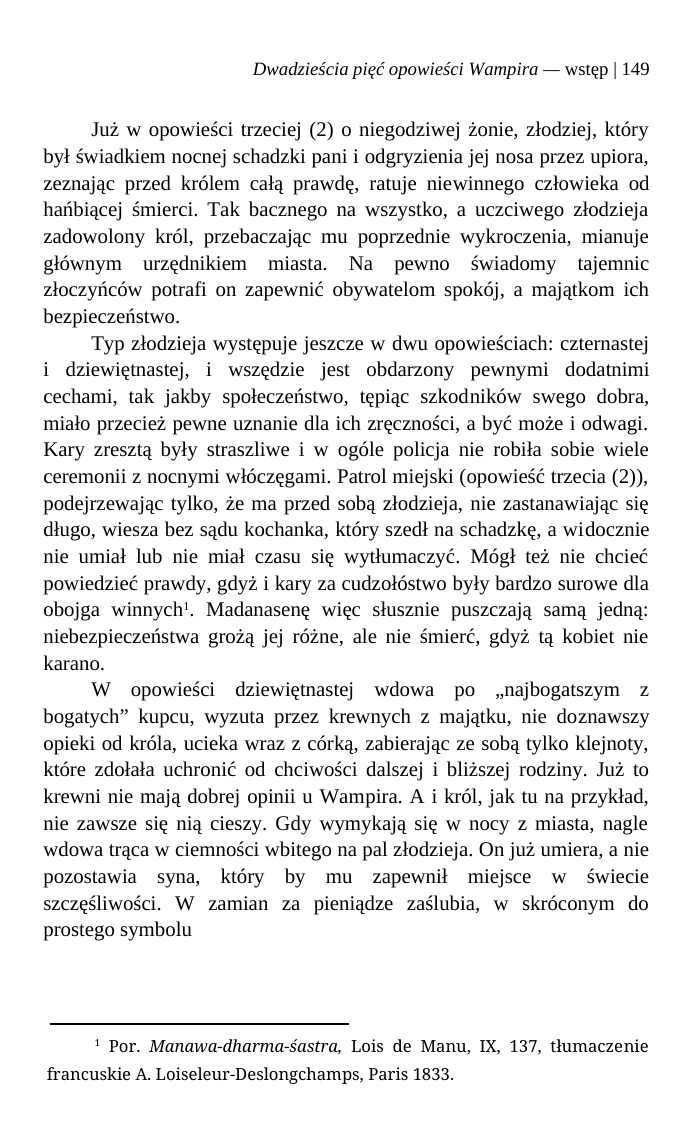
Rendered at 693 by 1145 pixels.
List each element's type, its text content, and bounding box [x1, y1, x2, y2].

text Typ złodzieja występuje jeszcze w dwu opowieściach: czternastej i dziewiętnastej, i wszędzie jest obdarzony pewny­mi dodatnimi cechami, tak jakby społeczeństwo, tępiąc szkod­ników swego dobra, miało przecież pewne uznanie dla ich zręczności, a być może i odwagi. Kary zresztą były straszliwe i w ogóle policja nie robiła sobie wiele ceremonii z nocnymi włóczęgami. Patrol miejski (opowieść trzecia (2)), podejrzewa­jąc tylko, że ma przed sobą złodzieja, nie zastanawiając się dłu­go, wiesza bez sądu kochanka, który szedł na schadzkę, a wi­docznie nie umiał lub nie miał czasu się wytłumaczyć. Mógł też nie chcieć powiedzieć prawdy, gdyż i kary za cudzołóstwo były bardzo surowe dla obojga winnych1. Madanasenę więc słusznie puszczają samą jedną: niebezpieczeństwa grożą jej różne, ale nie śmierć, gdyż tą kobiet nie karano. [43, 331, 649, 674]
text 1 Por. Manawa-dharma-śastra, Lois de Manu, IX, 137, tłumacze­nie francuskie A. Loiseleur-Deslongchamps, Paris 1833. [47, 1034, 648, 1086]
text Dwadzieścia pięć opowieści Wampira — wstęp | 149 [43, 58, 649, 80]
text Już w opowieści trzeciej (2) o niegodziwej żonie, złodziej, który był świadkiem nocnej schadzki pani i odgryzienia jej nosa przez upiora, zeznając przed królem całą prawdę, ratuje nie­winnego człowieka od hańbiącej śmierci. Tak bacznego na wszystko, a uczciwego złodzieja zadowolony król, przebaczając mu poprzednie wykroczenia, mianuje głównym urzędnikiem miasta. Na pewno świadomy tajemnic złoczyńców potrafi on zapewnić obywatelom spokój, a majątkom ich bezpieczeństwo. [43, 117, 649, 328]
text W opowieści dziewiętnastej wdowa po „najbogatszym z bogatych” kupcu, wyzuta przez krewnych z majątku, nie do­znawszy opieki od króla, ucieka wraz z córką, zabierając ze sobą tylko klejnoty, które zdołała uchronić od chciwości dalszej i bliższej rodziny. Już to krewni nie mają dobrej opinii u Wam­pira. A i król, jak tu na przykład, nie zawsze się nią cieszy. Gdy wymykają się w nocy z miasta, nagle wdowa trąca w ciemności wbitego na pal złodzieja. On już umiera, a nie pozostawia syna, który by mu zapewnił miejsce w świecie szczęśliwości. W za­mian za pieniądze zaślubia, w skróconym do prostego symbolu [43, 677, 649, 941]
